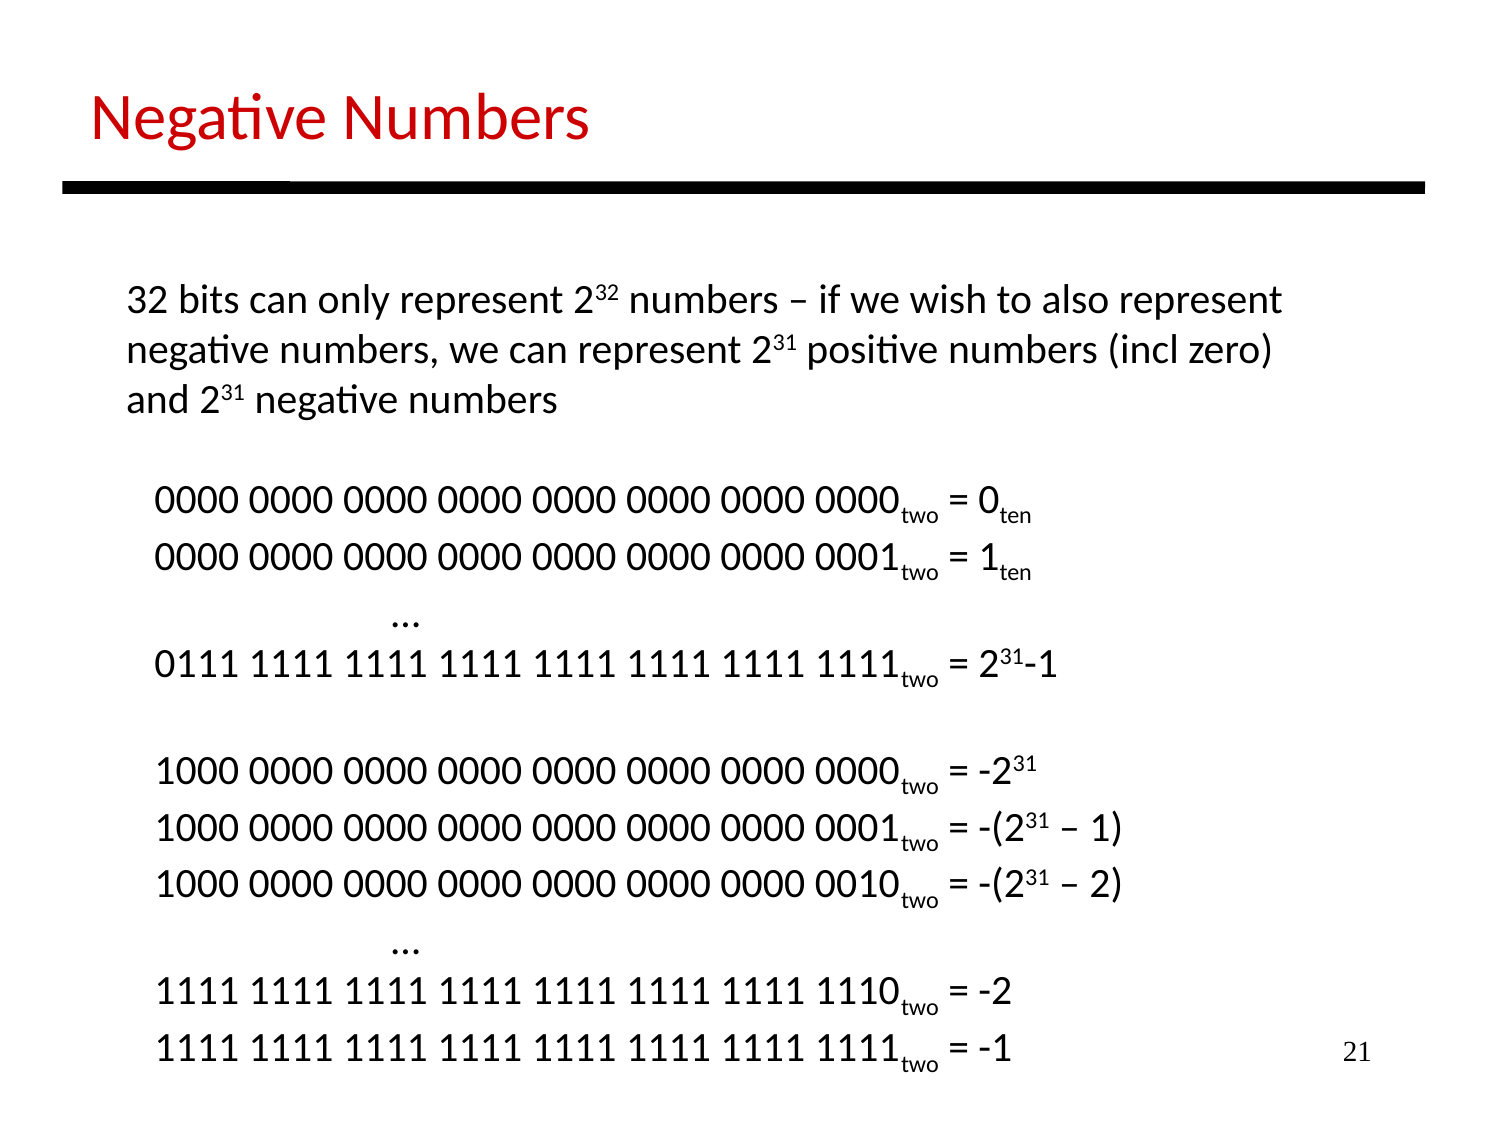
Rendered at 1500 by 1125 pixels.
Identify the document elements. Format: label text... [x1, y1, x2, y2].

text_box Negative Numbers [75, 65, 606, 160]
text_box 32 bits can only represent 232 numbers – if we wish to also represent negative numbers, we can represent 231 positive numbers (incl zero) and 231 negative numbers 0000 0000 0000 0000 0000 0000 0000 0000two = 0ten 0000 0000 0000 0000 0000 0000 0000 0001two = 1ten … 0111 1111 1111 1111 1111 1111 1111 1111two = 231-1 1000 0000 0000 0000 0000 0000 0000 0000two = -231 1000 0000 0000 0000 0000 0000 0000 0001two = -(231 – 1) 1000 0000 0000 0000 0000 0000 0000 0010two = -(231 – 2) … 1111 1111 1111 1111 1111 1111 1111 1110two = -2 1111 1111 1111 1111 1111 1111 1111 1111two = -1 [92, 264, 1299, 1085]
slide_number [1074, 1025, 1388, 1100]
